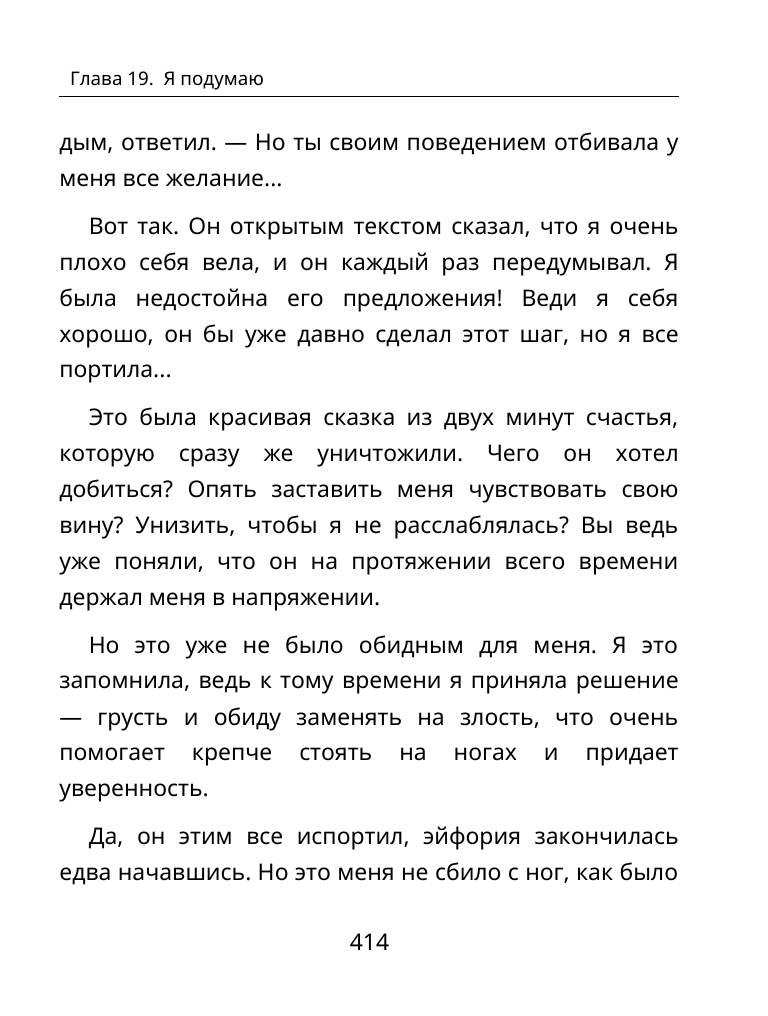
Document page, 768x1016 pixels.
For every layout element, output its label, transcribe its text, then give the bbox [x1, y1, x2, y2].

text Это была красивая сказка из двух минут счастья, которую сразу же уничтожили. Чего он хотел добиться? Опять заставить меня чувствовать свою вину? Унизить, чтобы я не расслаблялась? Вы ведь уже поняли, что он на протяжении всего времени держал меня в напряжении. [59, 401, 679, 612]
text Вот так. Он открытым текстом сказал, что я очень плохо себя вела, и он каждый раз передумывал. Я была недостойна его предложения! Веди я себя хорошо, он бы уже давно сделал этот шаг, но я все портила... [59, 210, 679, 385]
text Да, он этим все испортил, эйфория закончилась едва начавшись. Но это меня не сбило с ног, как было [59, 820, 679, 887]
list дым, ответил. — Но ты своим поведением отбивала у меня все желание... [59, 126, 679, 193]
text Но это уже не было обидным для меня. Я это запомнила, ведь к тому времени я приняла решение — грусть и обиду заменять на злость, что очень помогает крепче стоять на ногах и придает уверенность. [59, 628, 679, 803]
